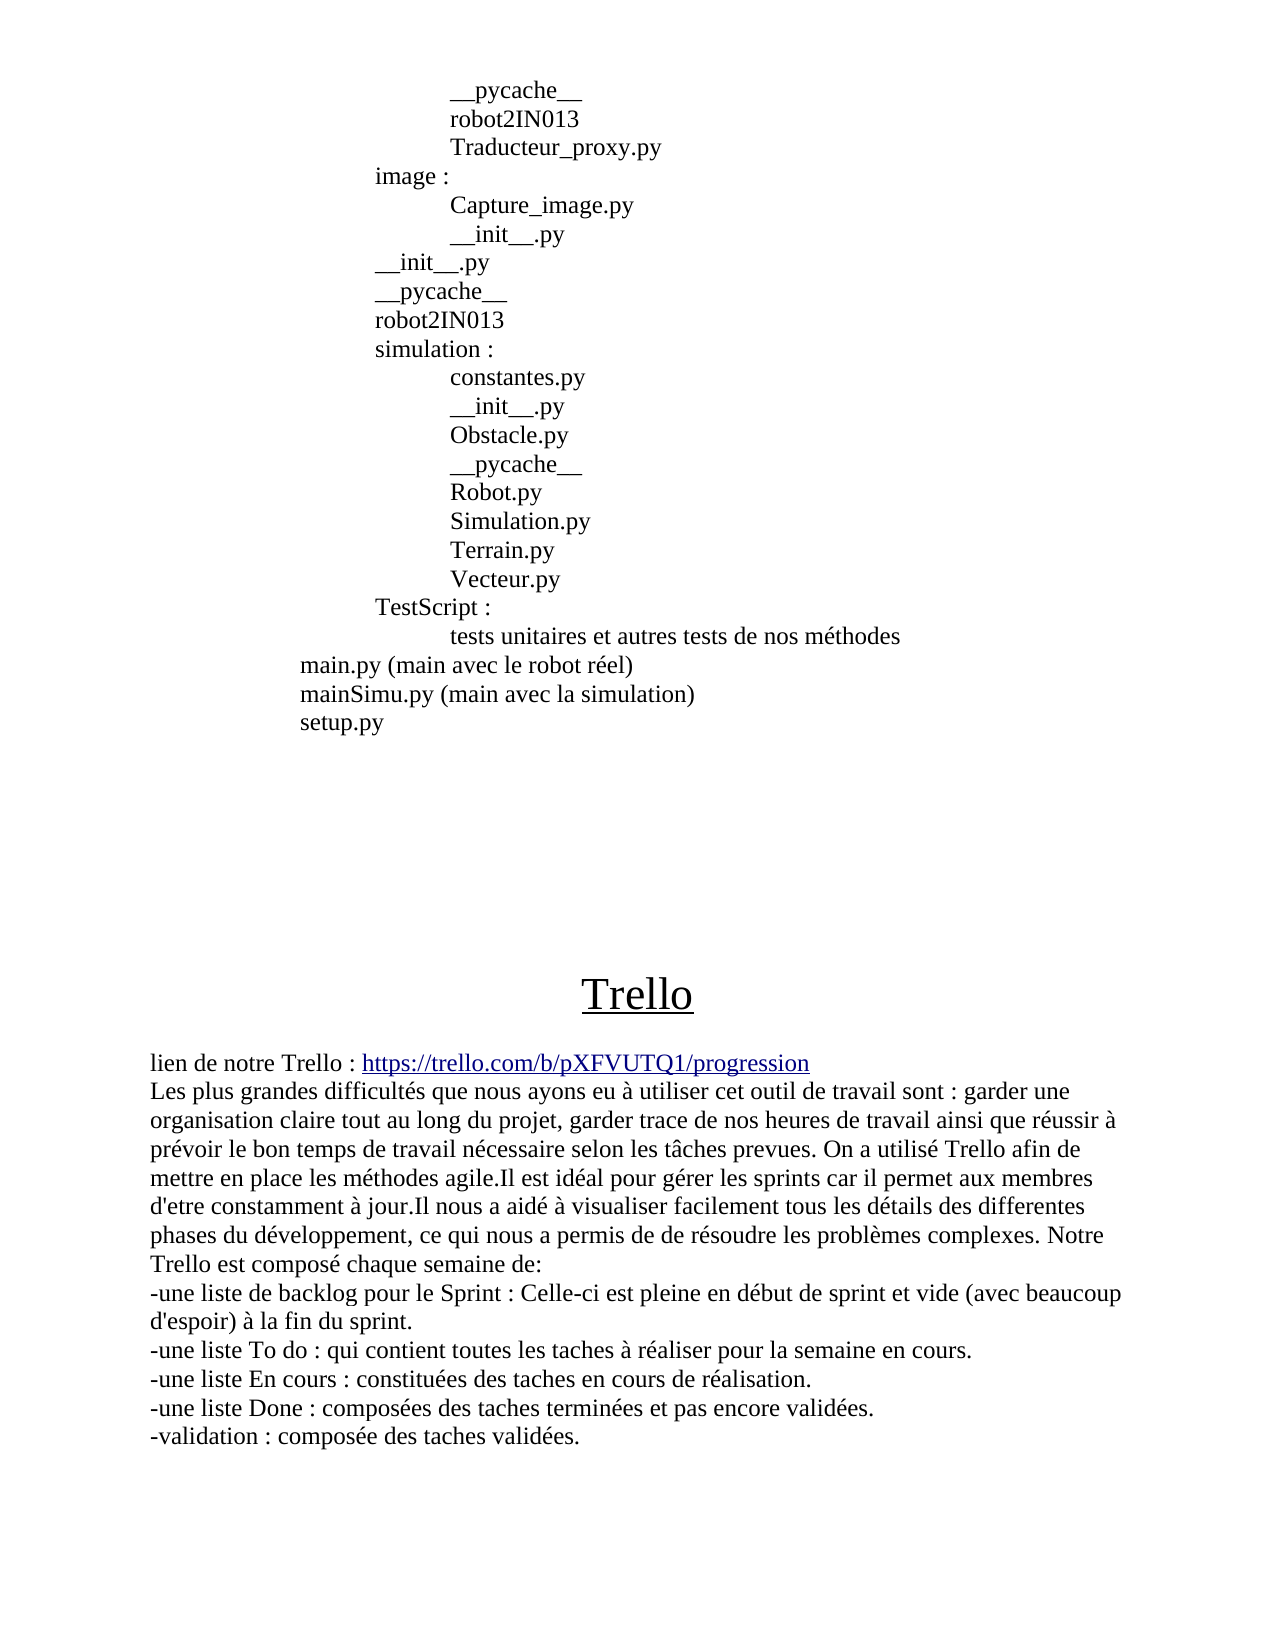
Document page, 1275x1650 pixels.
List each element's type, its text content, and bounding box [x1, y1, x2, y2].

text __init__.py [150, 219, 1125, 247]
text Les plus grandes difficultés que nous ayons eu à utiliser cet outil de travail sont : garder une organisation claire tout au long du projet, garder trace de nos heures de travail ainsi que réussir à prévoir le bon temps de travail nécessaire selon les tâches prevues. On a utilisé Trello afin de mettre en place les méthodes agile.Il est idéal pour gérer les sprints car il permet aux membres d'etre constamment à jour.Il nous a aidé à visualiser facilement tous les détails des differentes phases du développement, ce qui nous a permis de de résoudre les problèmes complexes. Notre Trello est composé chaque semaine de: [150, 1076, 1125, 1278]
text __pycache__ [150, 449, 1125, 477]
text lien de notre Trello : https://trello.com/b/pXFVUTQ1/progression [150, 1048, 1125, 1076]
text -une liste de backlog pour le Sprint : Celle-ci est pleine en début de sprint et vide (avec beaucoup d'espoir) à la fin du sprint. [150, 1278, 1125, 1335]
text robot2IN013 [150, 305, 1125, 334]
text Traducteur_proxy.py [150, 132, 1125, 161]
text Capture_image.py [150, 190, 1125, 219]
text -une liste To do : qui contient toutes les taches à réaliser pour la semaine en cours. [150, 1335, 1125, 1364]
text __pycache__ [150, 276, 1125, 305]
text __init__.py [150, 247, 1125, 276]
text Robot.py [150, 477, 1125, 506]
text -validation : composée des taches validées. [150, 1421, 1125, 1450]
text constantes.py [150, 362, 1125, 391]
text Trello [150, 966, 1125, 1019]
text Obstacle.py [150, 420, 1125, 449]
text robot2IN013 [150, 104, 1125, 132]
text simulation : [150, 334, 1125, 362]
text Simulation.py [150, 506, 1125, 535]
text main.py (main avec le robot réel) [150, 650, 1125, 679]
text __pycache__ [150, 75, 1125, 104]
text TestScript : [150, 592, 1125, 621]
text __init__.py [150, 391, 1125, 420]
text setup.py [150, 707, 1125, 736]
text Terrain.py [150, 535, 1125, 564]
text mainSimu.py (main avec la simulation) [150, 679, 1125, 707]
text -une liste Done : composées des taches terminées et pas encore validées. [150, 1393, 1125, 1421]
text -une liste En cours : constituées des taches en cours de réalisation. [150, 1364, 1125, 1393]
text Vecteur.py [150, 564, 1125, 592]
text tests unitaires et autres tests de nos méthodes [150, 621, 1125, 650]
text image : [150, 161, 1125, 190]
